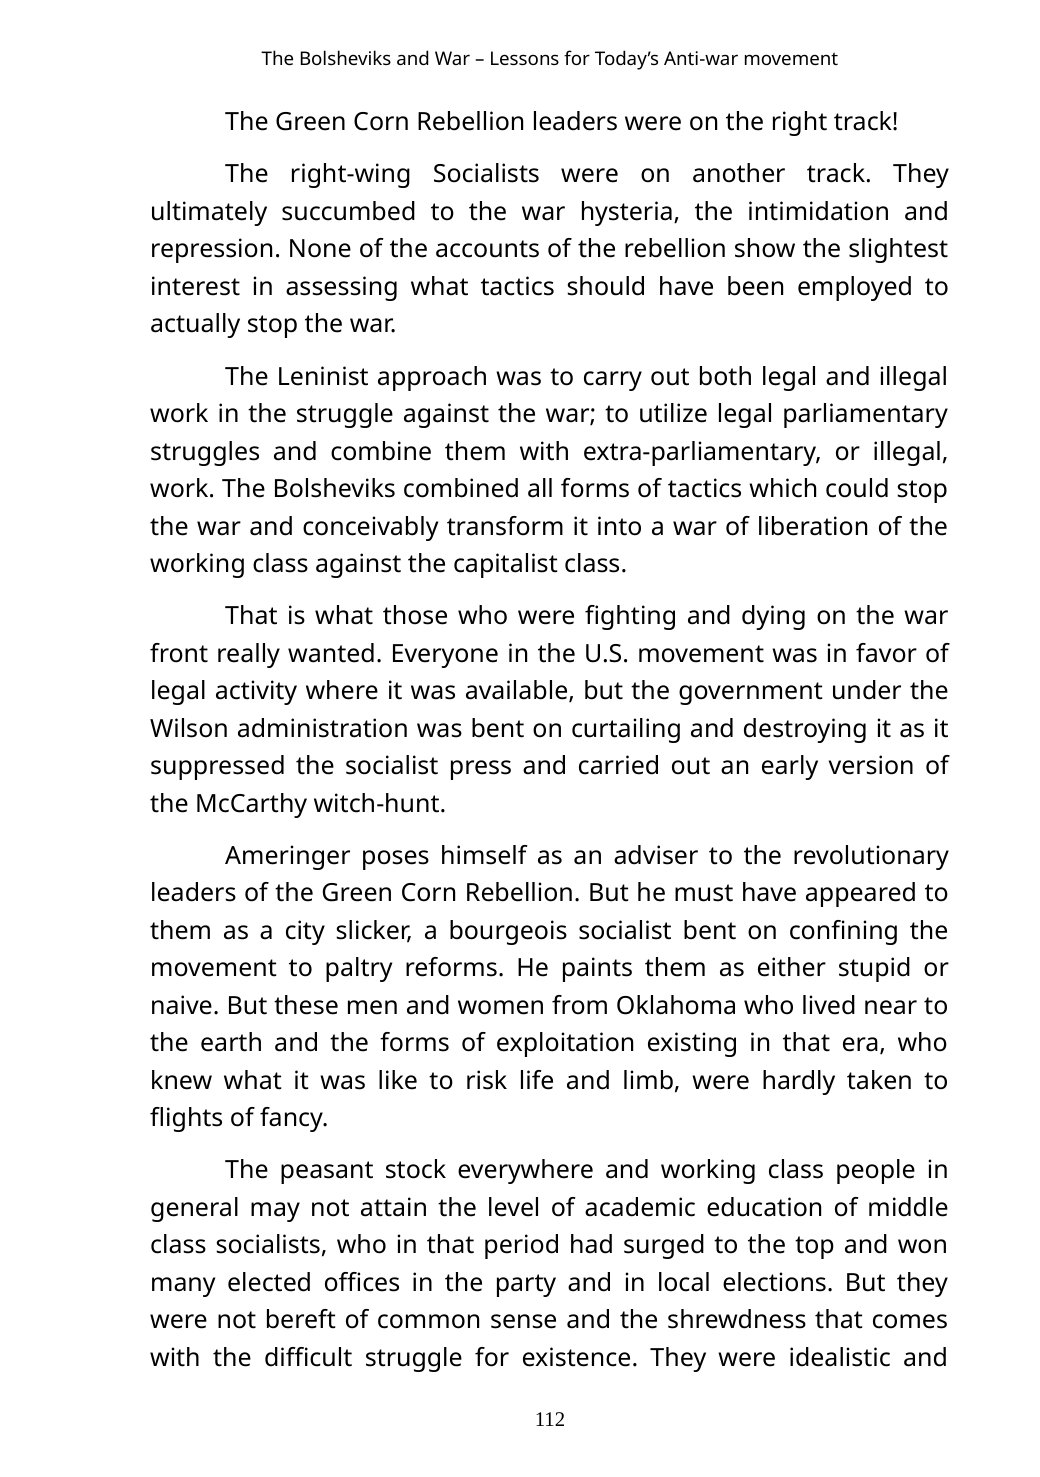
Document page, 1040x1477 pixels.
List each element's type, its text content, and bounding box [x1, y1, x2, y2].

text That is what those who were fighting and dying on the war front really wanted. Everyone in the U.S. movement was in favor of legal activity where it was available, but the government under the Wilson administration was bent on curtailing and destroying it as it suppressed the socialist press and carried out an early version of the McCarthy witch-hunt. [150, 594, 949, 819]
text The Green Corn Rebellion leaders were on the right track! [150, 101, 949, 138]
text Ameringer poses himself as an adviser to the revolutionary leaders of the Green Corn Rebellion. But he must have appeared to them as a city slicker, a bourgeois socialist bent on confining the movement to paltry reforms. He paints them as either stupid or naive. But these men and women from Oklahoma who lived near to the earth and the forms of exploitation existing in that era, who knew what it was like to risk life and limb, were hardly taken to flights of fancy. [150, 834, 949, 1134]
text The right-wing Socialists were on another track. They ultimately succumbed to the war hysteria, the intimidation and repression. None of the accounts of the rebellion show the slightest interest in assessing what tactics should have been employed to actually stop the war. [150, 153, 949, 340]
text The peasant stock everywhere and working class people in general may not attain the level of academic education of middle class socialists, who in that period had surged to the top and won many elected offices in the party and in local elections. But they were not bereft of common sense and the shrewdness that comes with the difficult struggle for existence. They were idealistic and [150, 1148, 949, 1373]
text The Leninist approach was to carry out both legal and illegal work in the struggle against the war; to utilize legal parliamentary struggles and combine them with extra-parliamentary, or illegal, work. The Bolsheviks combined all forms of tactics which could stop the war and conceivably transform it into a war of liberation of the working class against the capitalist class. [150, 355, 949, 580]
